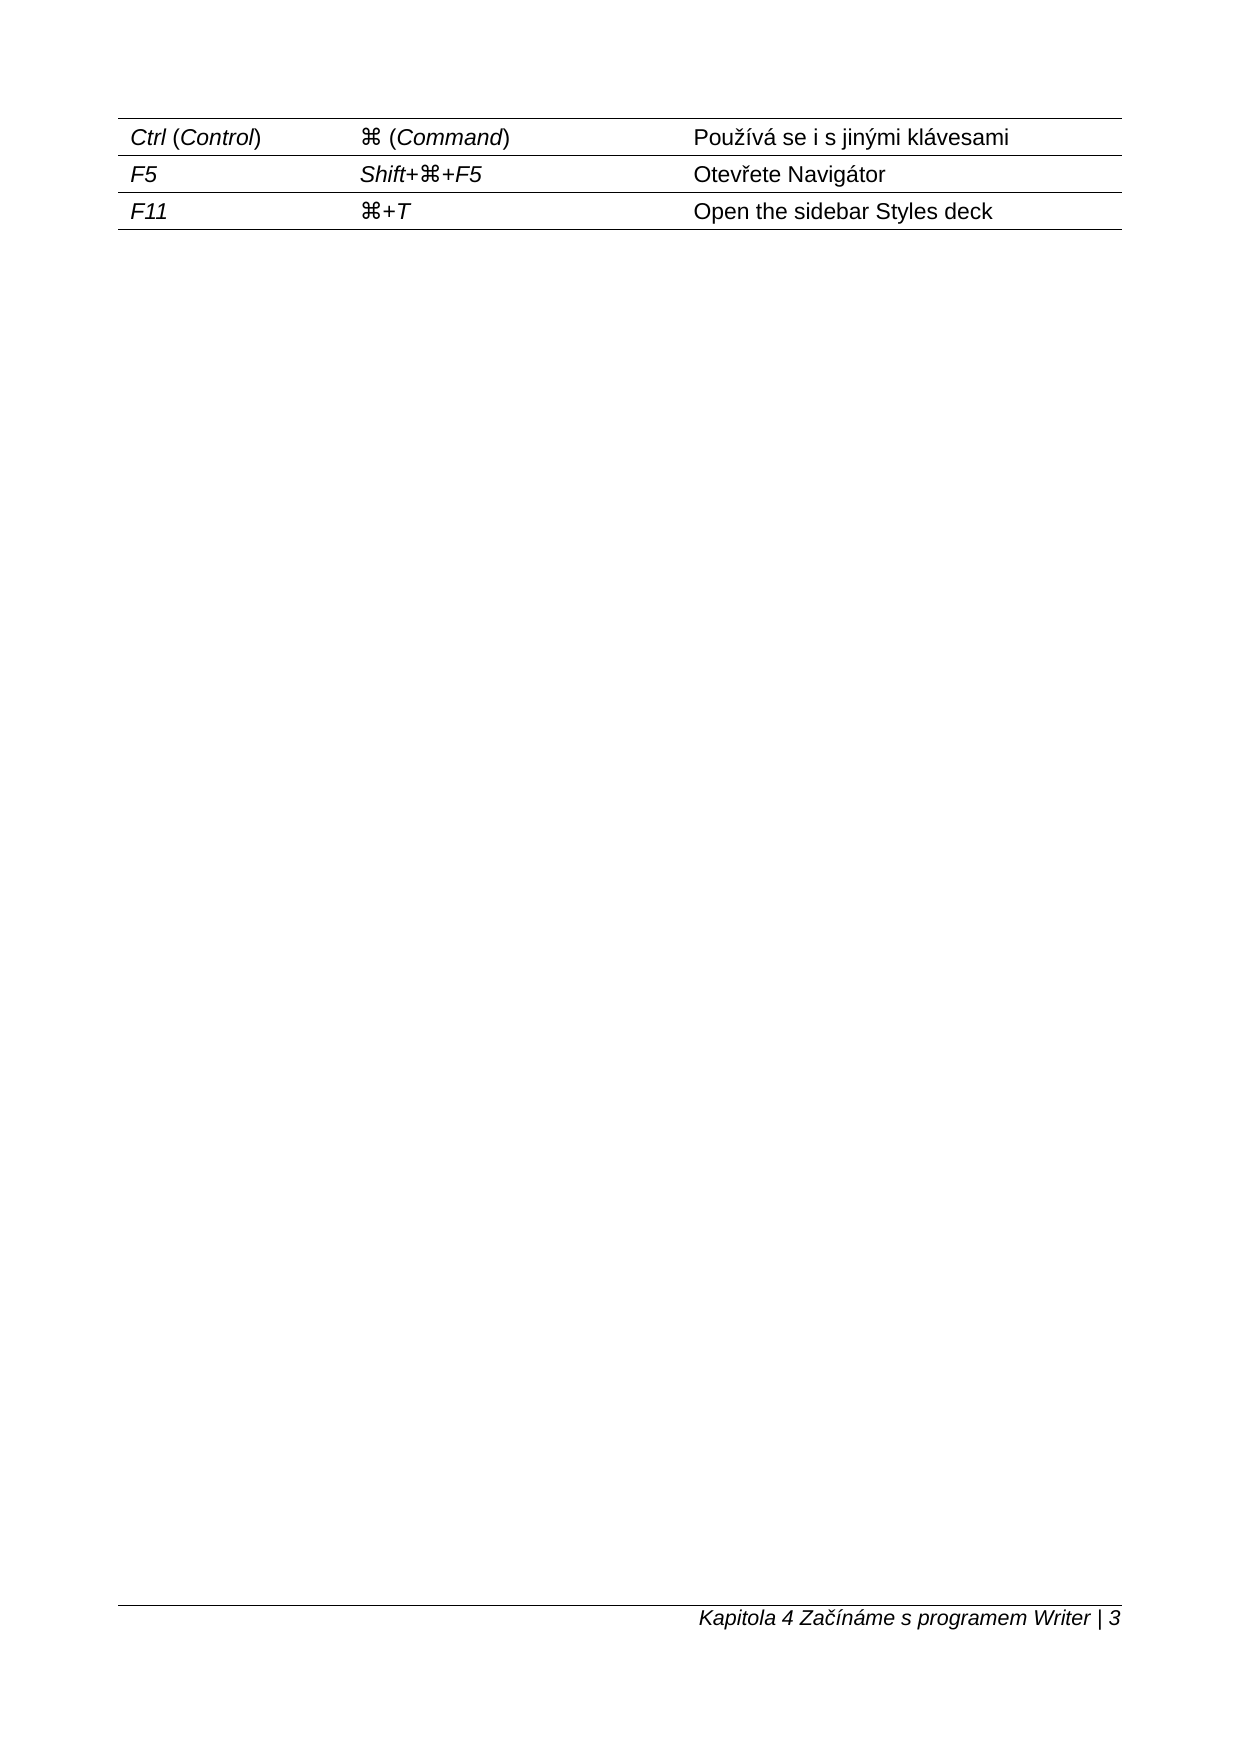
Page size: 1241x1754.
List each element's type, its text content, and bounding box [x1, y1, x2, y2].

table_cell Shift+⌘+F5 [348, 156, 681, 192]
table_cell ⌘+T [348, 193, 681, 229]
table_cell F5 [118, 156, 347, 192]
table_cell Otevřete Navigátor [681, 156, 1122, 192]
table_cell F11 [118, 193, 347, 229]
table_cell Open the sidebar Styles deck [681, 193, 1122, 229]
table_cell Používá se i s jinými klávesami [681, 119, 1122, 155]
table_cell Ctrl (Control) [118, 119, 347, 155]
table_cell ⌘ (Command) [348, 119, 681, 155]
